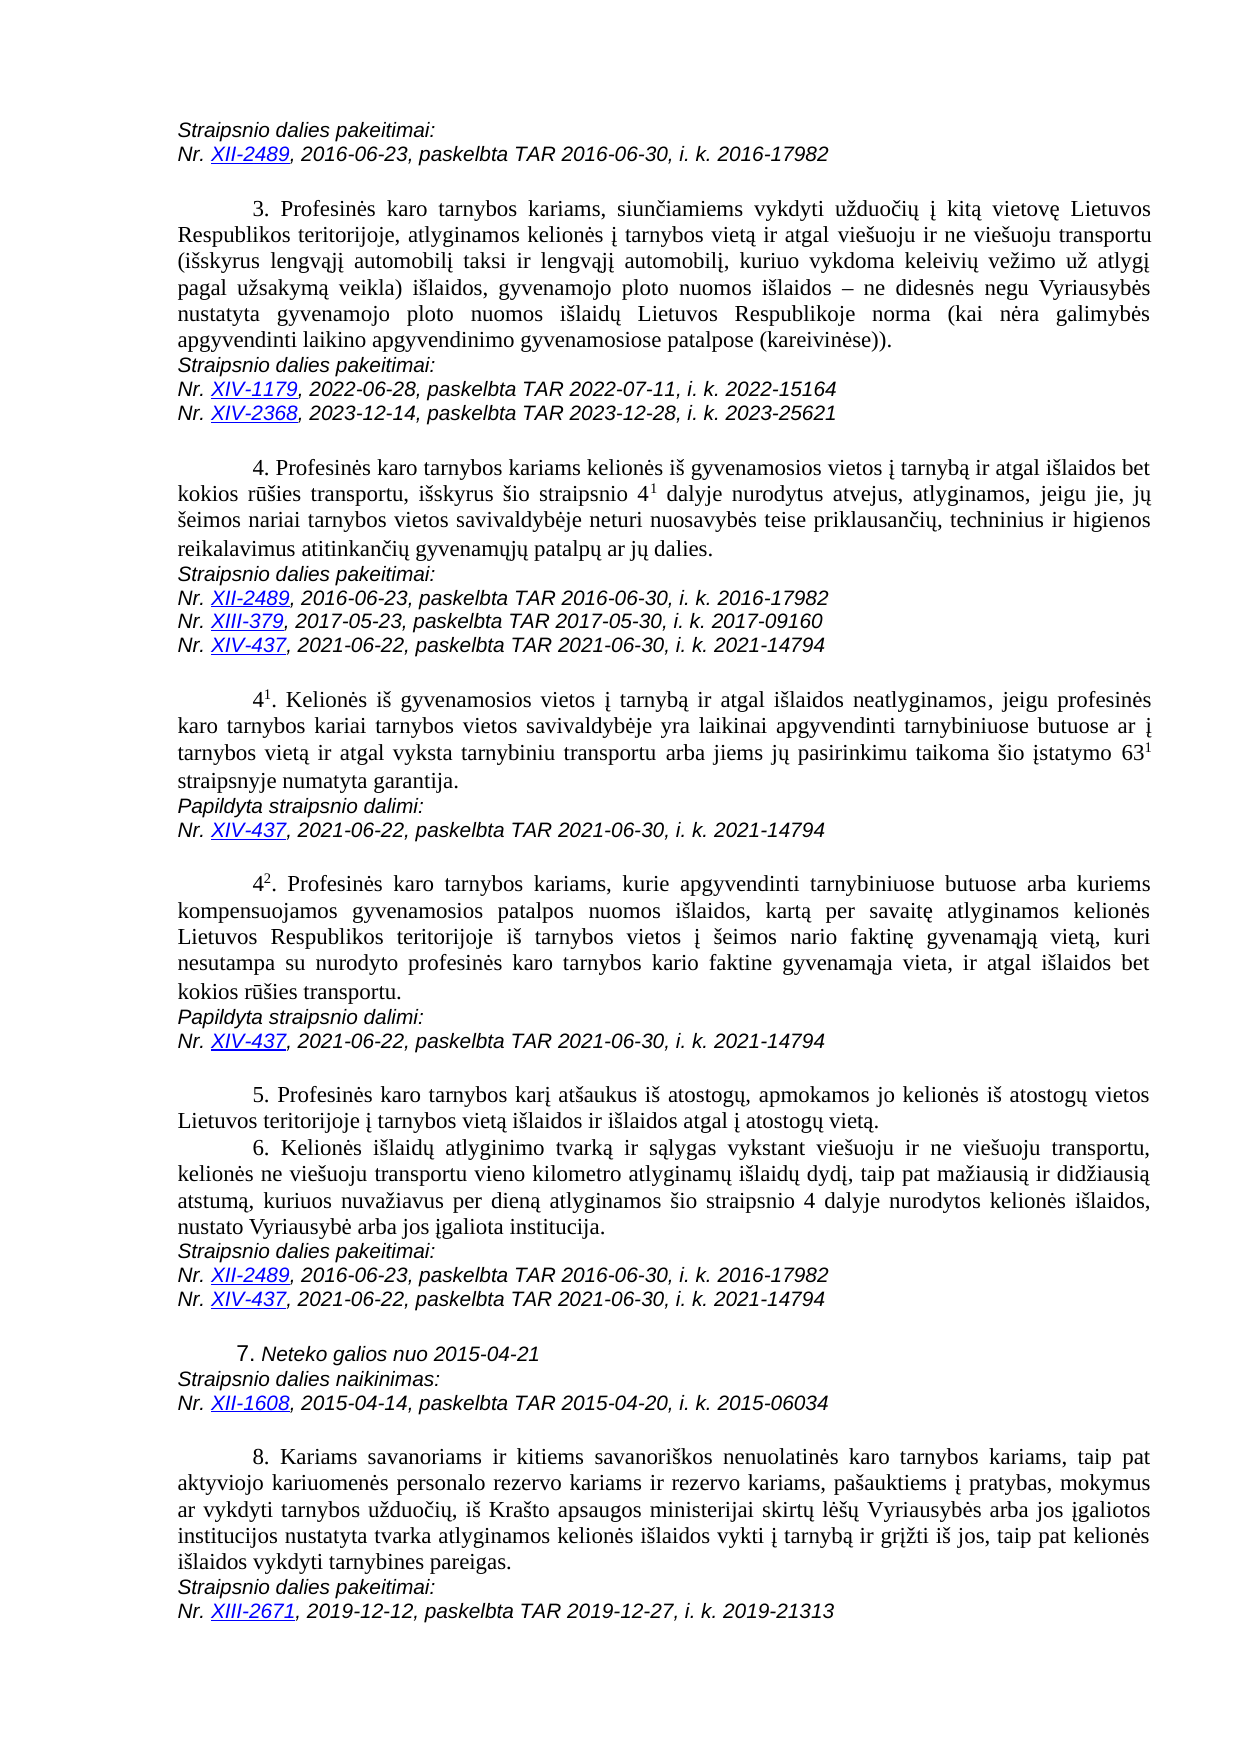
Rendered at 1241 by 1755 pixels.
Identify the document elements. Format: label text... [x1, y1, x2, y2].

text Straipsnio dalies pakeitimai: [177, 353, 1152, 377]
text 8. Kariams savanoriams ir kitiems savanoriškos nenuolatinės karo tarnybos kariams, taip pat aktyviojo kariuomenės personalo rezervo kariams ir rezervo kariams, pašauktiems į pratybas, mokymus ar vykdyti tarnybos užduočių, iš Krašto apsaugos ministerijai skirtų lėšų Vyriausybės arba jos įgaliotos institucijos nustatyta tvarka atlyginamos kelionės išlaidos vykti į tarnybą ir grįžti iš jos, taip pat kelionės išlaidos vykdyti tarnybines pareigas. [177, 1443, 1152, 1575]
text Straipsnio dalies pakeitimai: [177, 1239, 1152, 1263]
text Nr. XIII-2671, 2019-12-12, paskelbta TAR 2019-12-27, i. k. 2019-21313 [177, 1599, 1152, 1623]
text Nr. XIV-437, 2021-06-22, paskelbta TAR 2021-06-30, i. k. 2021-14794 [177, 633, 1152, 657]
text Papildyta straipsnio dalimi: [177, 1004, 1152, 1028]
text 7. Neteko galios nuo 2015-04-21 [177, 1340, 1152, 1366]
text Nr. XIV-437, 2021-06-22, paskelbta TAR 2021-06-30, i. k. 2021-14794 [177, 1287, 1152, 1311]
text Nr. XIII-379, 2017-05-23, paskelbta TAR 2017-05-30, i. k. 2017-09160 [177, 609, 1152, 633]
text 3. Profesinės karo tarnybos kariams, siunčiamiems vykdyti užduočių į kitą vietovę Lietuvos Respublikos teritorijoje, atlyginamos kelionės į tarnybos vietą ir atgal viešuoju ir ne viešuoju transportu (išskyrus lengvąjį automobilį taksi ir lengvąjį automobilį, kuriuo vykdoma keleivių vežimo už atlygį pagal užsakymą veikla) išlaidos, gyvenamojo ploto nuomos išlaidos – ne didesnės negu Vyriausybės nustatyta gyvenamojo ploto nuomos išlaidų Lietuvos Respublikoje norma (kai nėra galimybės apgyvendinti laikino apgyvendinimo gyvenamosiose patalpose (kareivinėse)). [177, 195, 1152, 353]
text Nr. XIV-437, 2021-06-22, paskelbta TAR 2021-06-30, i. k. 2021-14794 [177, 1028, 1152, 1052]
text Nr. XIV-2368, 2023-12-14, paskelbta TAR 2023-12-28, i. k. 2023-25621 [177, 401, 1152, 425]
text Straipsnio dalies pakeitimai: [177, 561, 1152, 585]
text Nr. XII-2489, 2016-06-23, paskelbta TAR 2016-06-30, i. k. 2016-17982 [177, 142, 1152, 166]
text Nr. XIV-1179, 2022-06-28, paskelbta TAR 2022-07-11, i. k. 2022-15164 [177, 377, 1152, 401]
text 6. Kelionės išlaidų atlyginimo tvarką ir sąlygas vykstant viešuoju ir ne viešuoju transportu, kelionės ne viešuoju transportu vieno kilometro atlyginamų išlaidų dydį, taip pat mažiausią ir didžiausią atstumą, kuriuos nuvažiavus per dieną atlyginamos šio straipsnio 4 dalyje nurodytos kelionės išlaidos, nustato Vyriausybė arba jos įgaliota institucija. [177, 1134, 1152, 1239]
text Papildyta straipsnio dalimi: [177, 794, 1152, 818]
text 4. Profesinės karo tarnybos kariams kelionės iš gyvenamosios vietos į tarnybą ir atgal išlaidos bet kokios rūšies transportu, išskyrus šio straipsnio 41 dalyje nurodytus atvejus, atlyginamos, jeigu jie, jų šeimos nariai tarnybos vietos savivaldybėje neturi nuosavybės teise priklausančių, techninius ir higienos reikalavimus atitinkančių gyvenamųjų patalpų ar jų dalies. [177, 453, 1152, 561]
text 42. Profesinės karo tarnybos kariams, kurie apgyvendinti tarnybiniuose butuose arba kuriems kompensuojamos gyvenamosios patalpos nuomos išlaidos, kartą per savaitę atlyginamos kelionės Lietuvos Respublikos teritorijoje iš tarnybos vietos į šeimos nario faktinę gyvenamąją vietą, kuri nesutampa su nurodyto profesinės karo tarnybos kario faktine gyvenamąja vieta, ir atgal išlaidos bet kokios rūšies transportu. [177, 870, 1152, 1004]
text Straipsnio dalies naikinimas: [177, 1366, 1152, 1390]
text Nr. XIV-437, 2021-06-22, paskelbta TAR 2021-06-30, i. k. 2021-14794 [177, 818, 1152, 842]
text Nr. XII-2489, 2016-06-23, paskelbta TAR 2016-06-30, i. k. 2016-17982 [177, 585, 1152, 609]
text 5. Profesinės karo tarnybos karį atšaukus iš atostogų, apmokamos jo kelionės iš atostogų vietos Lietuvos teritorijoje į tarnybos vietą išlaidos ir išlaidos atgal į atostogų vietą. [177, 1081, 1152, 1134]
text Nr. XII-2489, 2016-06-23, paskelbta TAR 2016-06-30, i. k. 2016-17982 [177, 1263, 1152, 1287]
text 41. Kelionės iš gyvenamosios vietos į tarnybą ir atgal išlaidos neatlyginamos, jeigu profesinės karo tarnybos kariai tarnybos vietos savivaldybėje yra laikinai apgyvendinti tarnybiniuose butuose ar į tarnybos vietą ir atgal vyksta tarnybiniu transportu arba jiems jų pasirinkimu taikoma šio įstatymo 631 straipsnyje numatyta garantija. [177, 686, 1152, 794]
text Straipsnio dalies pakeitimai: [177, 1575, 1152, 1599]
text Straipsnio dalies pakeitimai: [177, 118, 1152, 142]
text Nr. XII-1608, 2015-04-14, paskelbta TAR 2015-04-20, i. k. 2015-06034 [177, 1390, 1152, 1414]
